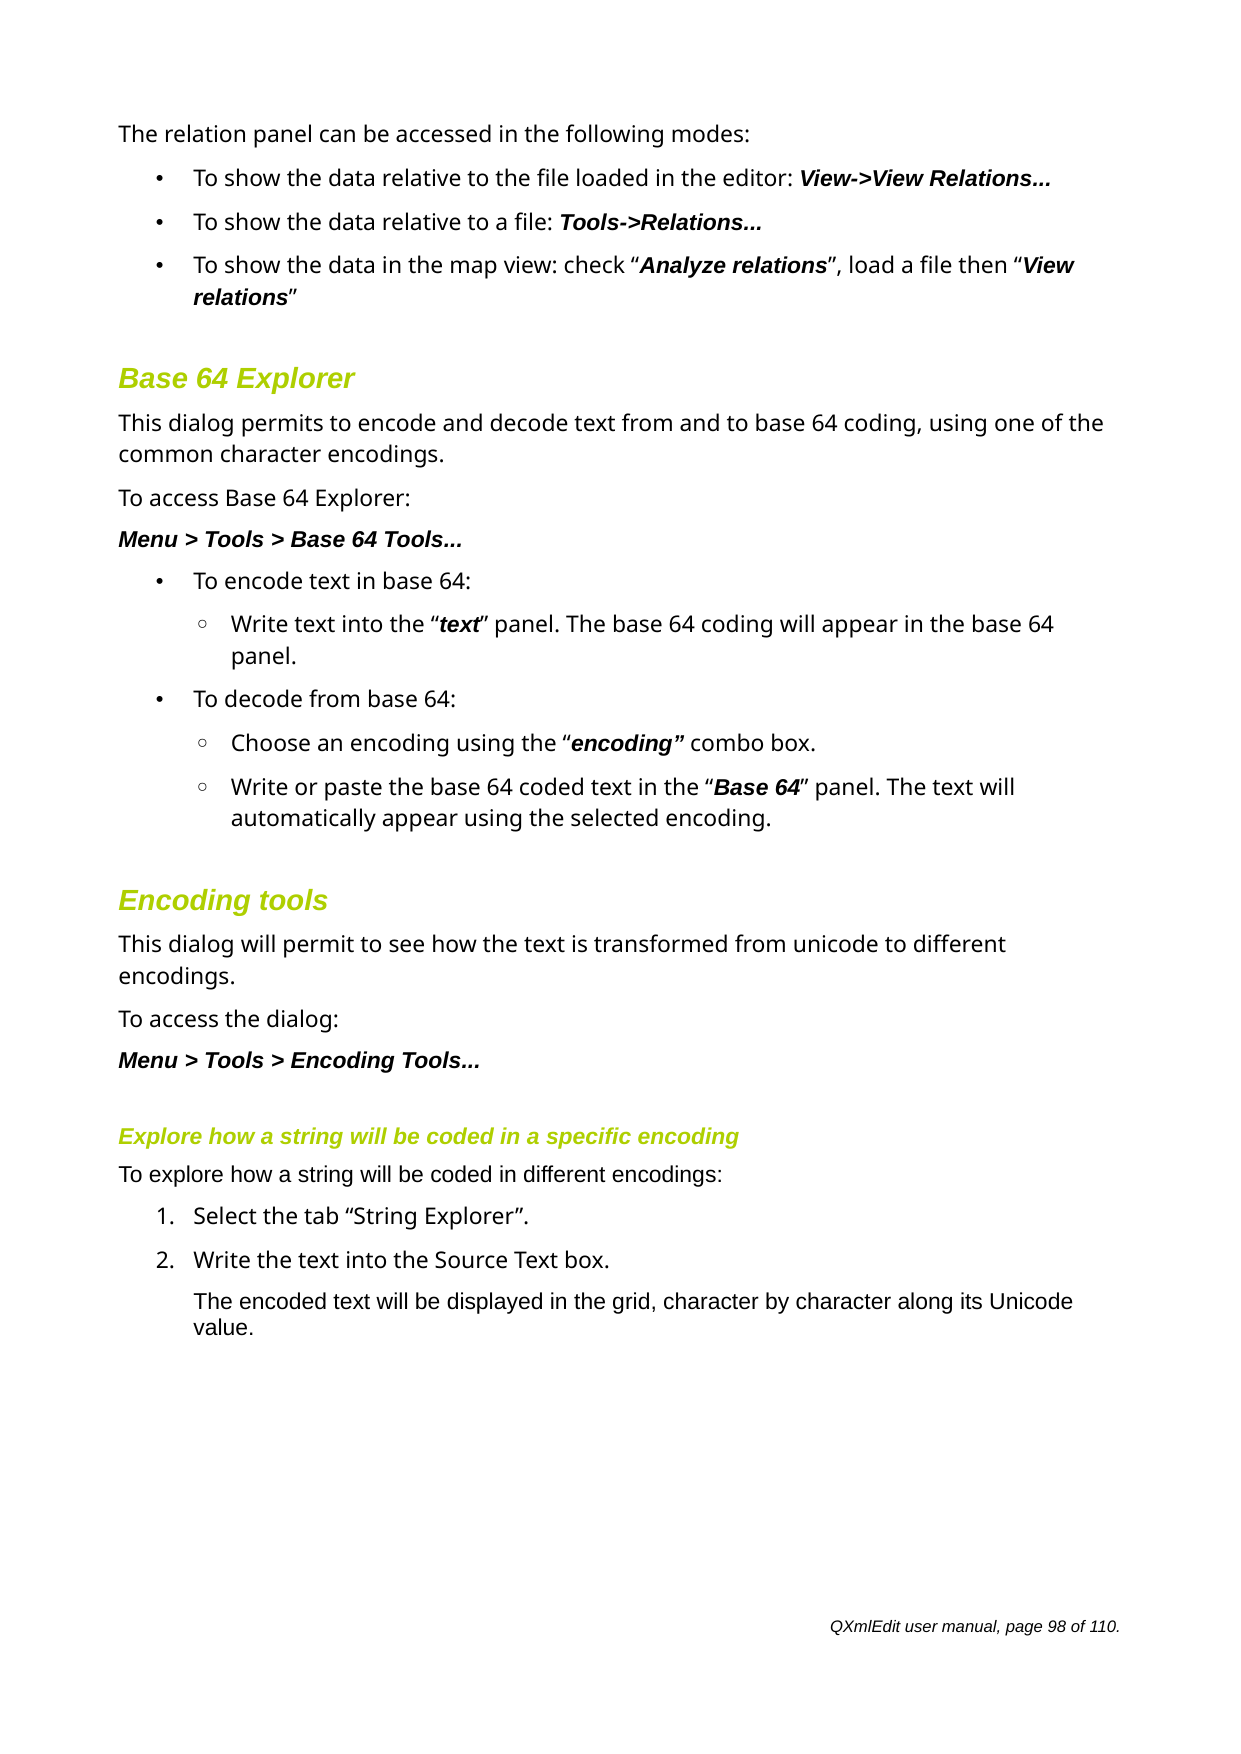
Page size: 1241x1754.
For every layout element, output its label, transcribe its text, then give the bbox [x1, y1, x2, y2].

text Menu > Tools > Encoding Tools... [118, 1047, 1122, 1073]
list The encoded text will be displayed in the grid, character by character along its Unicode value. [156, 1288, 1122, 1341]
list To decode from base 64: [156, 683, 1122, 714]
list To show the data in the map view: check “Analyze relations”, load a file then “View relations” [156, 249, 1122, 312]
text To explore how a string will be coded in different encodings: [118, 1161, 1122, 1188]
list To encode text in base 64: [156, 564, 1122, 596]
text To access Base 64 Explorer: [118, 482, 1122, 513]
text Menu > Tools > Base 64 Tools... [118, 526, 1122, 552]
list Choose an encoding using the “encoding” combo box. [193, 727, 1122, 758]
list To show the data relative to the file loaded in the editor: View->View Relations... [156, 162, 1122, 193]
list Write or paste the base 64 coded text in the “Base 64” panel. The text will automatically appear using the selected encoding. [193, 771, 1122, 833]
text The relation panel can be accessed in the following modes: [118, 118, 1122, 149]
text This dialog permits to encode and decode text from and to base 64 coding, using one of the common character encodings. [118, 407, 1122, 469]
text This dialog will permit to see how the text is transformed from unicode to different encodings. [118, 928, 1122, 991]
text To access the dialog: [118, 1003, 1122, 1035]
subtitle Explore how a string will be coded in a specific encoding [118, 1123, 1122, 1149]
list Write text into the “text” panel. The base 64 coding will appear in the base 64 panel. [193, 608, 1122, 671]
list Select the tab “String Explorer”. [156, 1200, 1122, 1232]
list To show the data relative to a file: Tools->Relations... [156, 206, 1122, 237]
list Write the text into the Source Text box. [156, 1244, 1122, 1275]
subtitle Encoding tools [118, 882, 1122, 916]
subtitle Base 64 Explorer [118, 361, 1122, 394]
